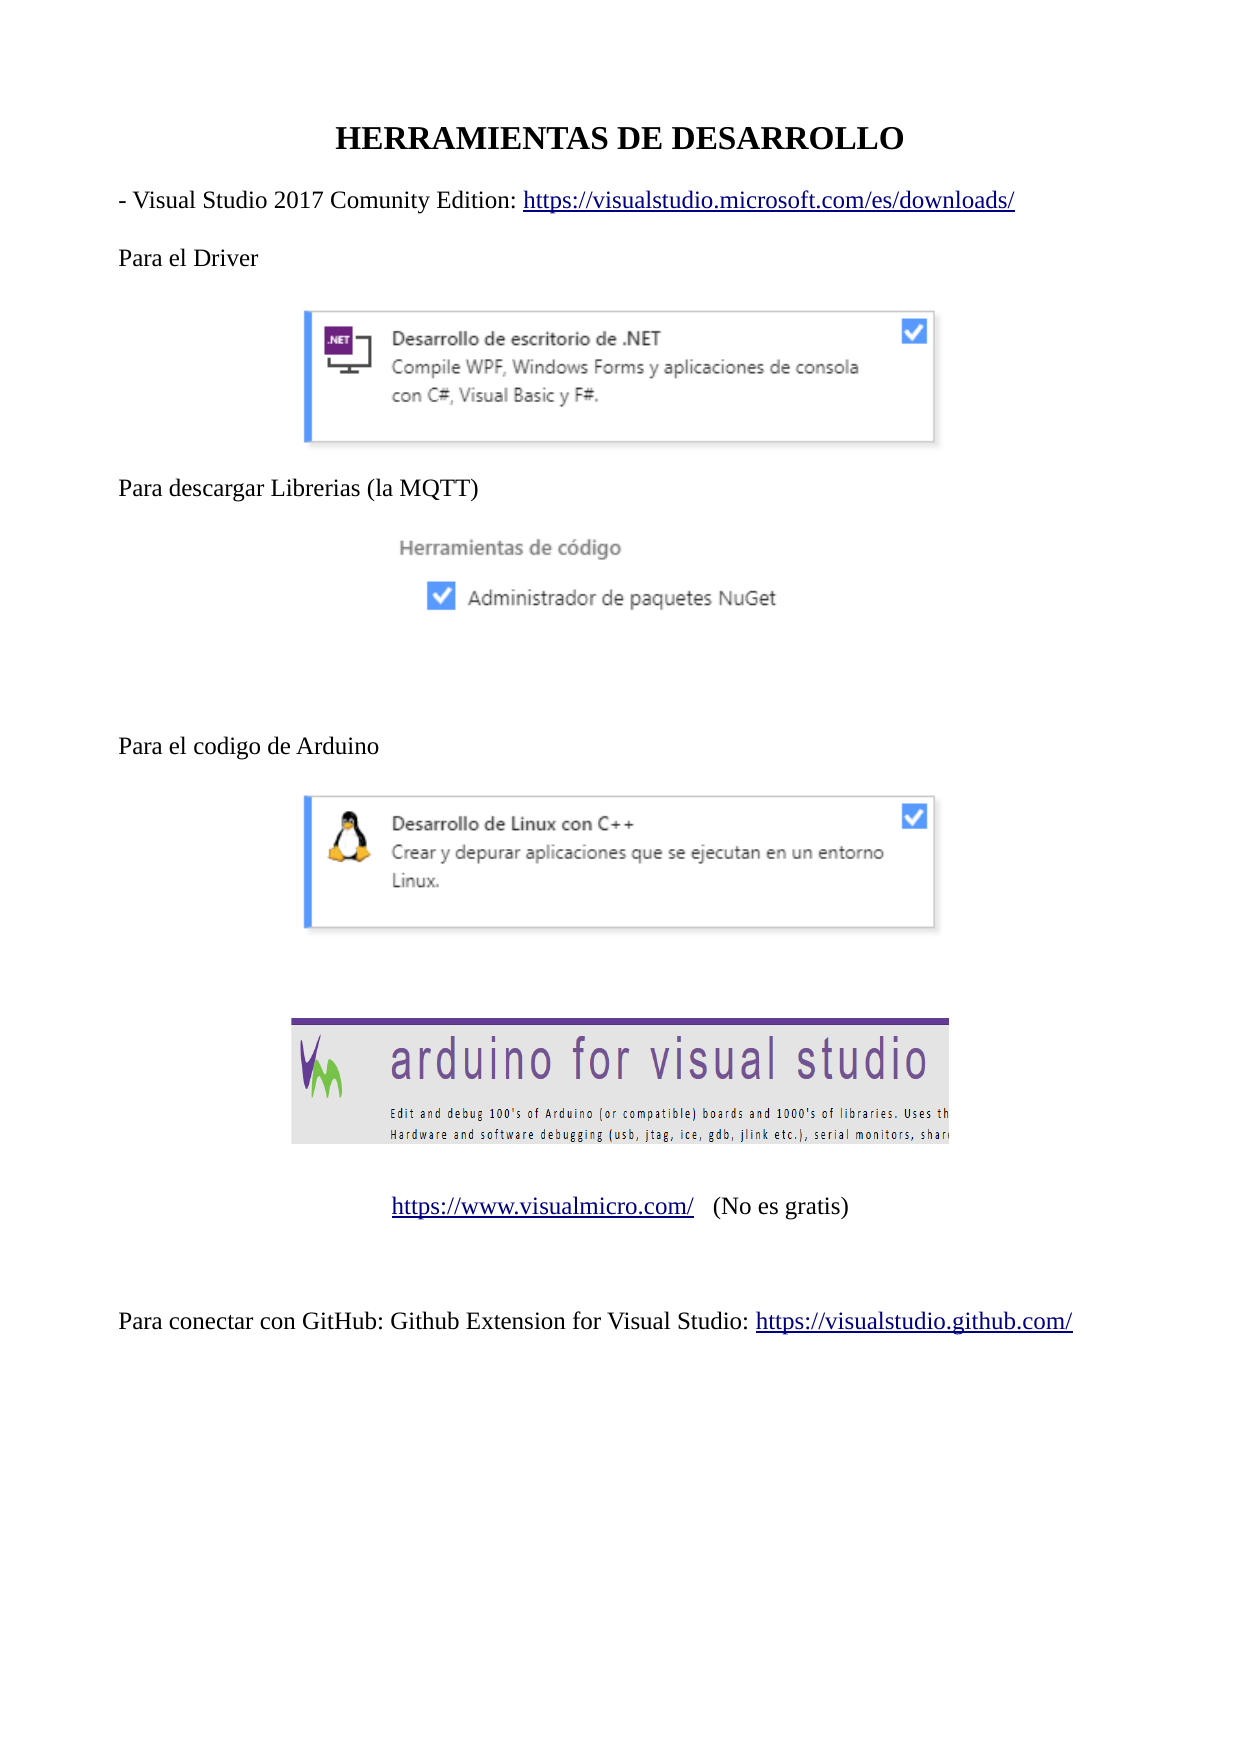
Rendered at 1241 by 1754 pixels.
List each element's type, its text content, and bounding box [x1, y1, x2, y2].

text Para el codigo de Arduino [118, 731, 1122, 760]
picture [291, 1018, 949, 1144]
text Para el Driver [118, 243, 1122, 271]
picture [393, 530, 847, 618]
text Para conectar con GitHub: Github Extension for Visual Studio: https://visualstudio.github.com/ [118, 1306, 1122, 1335]
text https://www.visualmicro.com/ (No es gratis) [118, 1191, 1122, 1220]
picture [295, 300, 946, 457]
text - Visual Studio 2017 Comunity Edition: https://visualstudio.microsoft.com/es/downloads/ [118, 185, 1122, 214]
text HERRAMIENTAS DE DESARROLLO [118, 118, 1122, 156]
text Para descargar Librerias (la MQTT) [118, 473, 1122, 501]
picture [298, 788, 943, 938]
